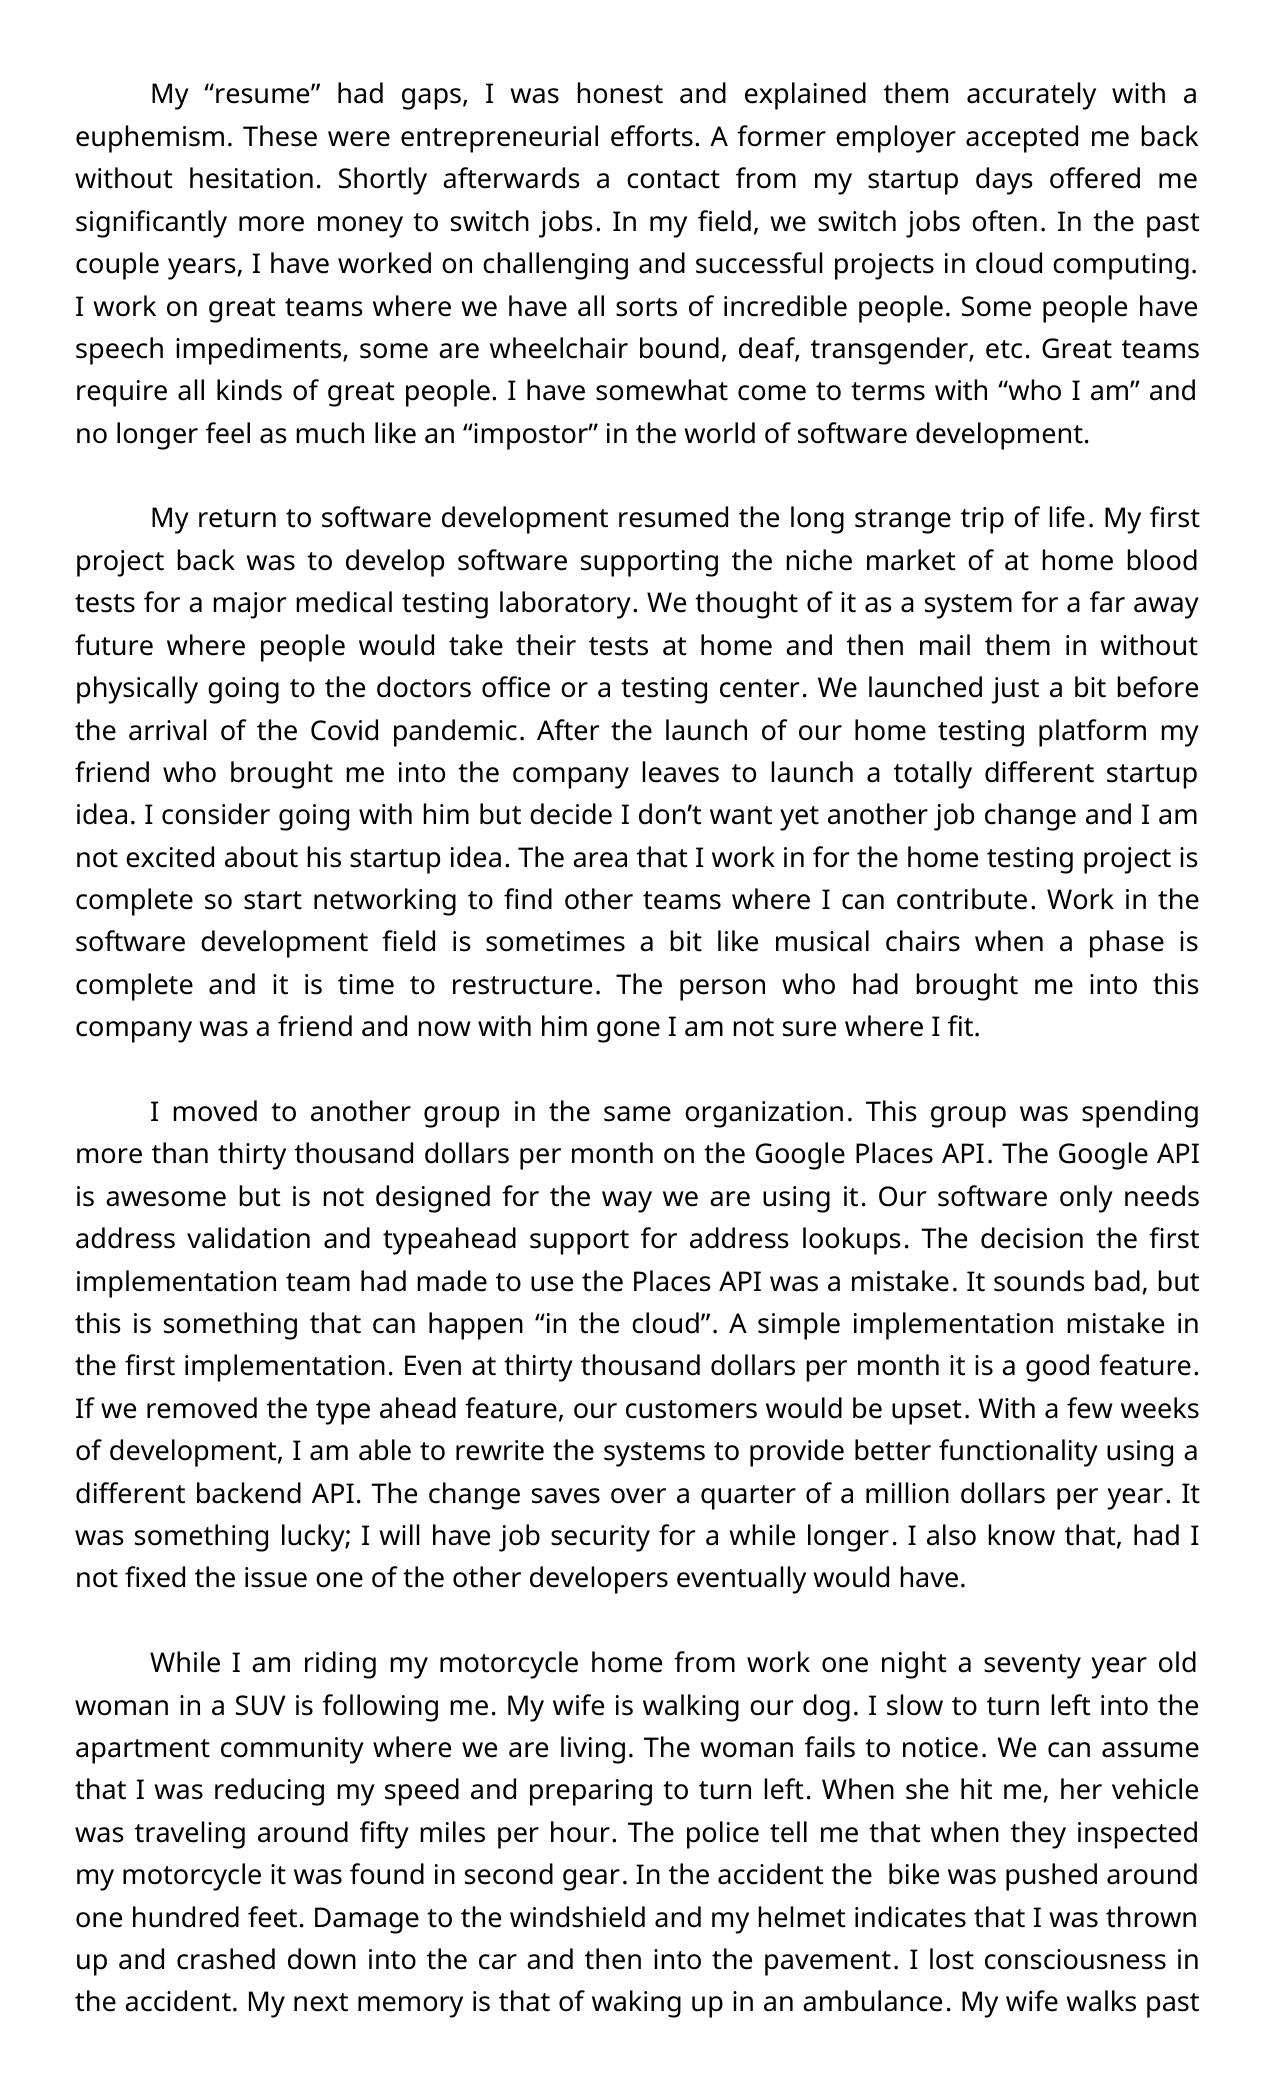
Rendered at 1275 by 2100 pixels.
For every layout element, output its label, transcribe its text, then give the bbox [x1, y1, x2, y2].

text I moved to another group in the same organization. This group was spending more than thirty thousand dollars per month on the Google Places API. The Google API is awesome but is not designed for the way we are using it. Our software only needs address validation and typeahead support for address lookups. The decision the first implementation team had made to use the Places API was a mistake. It sounds bad, but this is something that can happen “in the cloud”. A simple implementation mistake in the first implementation. Even at thirty thousand dollars per month it is a good feature. If we removed the type ahead feature, our customers would be upset. With a few weeks of development, I am able to rewrite the systems to provide better functionality using a different backend API. The change saves over a quarter of a million dollars per year. It was something lucky; I will have job security for a while longer. I also know that, had I not fixed the issue one of the other developers eventually would have. [75, 1092, 1200, 1596]
text While I am riding my motorcycle home from work one night a seventy year old woman in a SUV is following me. My wife is walking our dog. I slow to turn left into the apartment community where we are living. The woman fails to notice. We can assume that I was reducing my speed and preparing to turn left. When she hit me, her vehicle was traveling around fifty miles per hour. The police tell me that when they inspected my motorcycle it was found in second gear. In the accident the bike was pushed around one hundred feet. Damage to the windshield and my helmet indicates that I was thrown up and crashed down into the car and then into the pavement. I lost consciousness in the accident. My next memory is that of waking up in an ambulance. My wife walks past [75, 1644, 1200, 2020]
text My return to software development resumed the long strange trip of life. My first project back was to develop software supporting the niche market of at home blood tests for a major medical testing laboratory. We thought of it as a system for a far away future where people would take their tests at home and then mail them in without physically going to the doctors office or a testing center. We launched just a bit before the arrival of the Covid pandemic. After the launch of our home testing platform my friend who brought me into the company leaves to launch a totally different startup idea. I consider going with him but decide I don’t want yet another job change and I am not excited about his startup idea. The area that I work in for the home testing project is complete so start networking to find other teams where I can contribute. Work in the software development field is sometimes a bit like musical chairs when a phase is complete and it is time to restructure. The person who had brought me into this company was a friend and now with him gone I am not sure where I fit. [75, 499, 1200, 1044]
text My “resume” had gaps, I was honest and explained them accurately with a euphemism. These were entrepreneurial efforts. A former employer accepted me back without hesitation. Shortly afterwards a contact from my startup days offered me significantly more money to switch jobs. In my field, we switch jobs often. In the past couple years, I have worked on challenging and successful projects in cloud computing. I work on great teams where we have all sorts of incredible people. Some people have speech impediments, some are wheelchair bound, deaf, transgender, etc. Great teams require all kinds of great people. I have somewhat come to terms with “who I am” and no longer feel as much like an “impostor” in the world of software development. [75, 75, 1200, 451]
